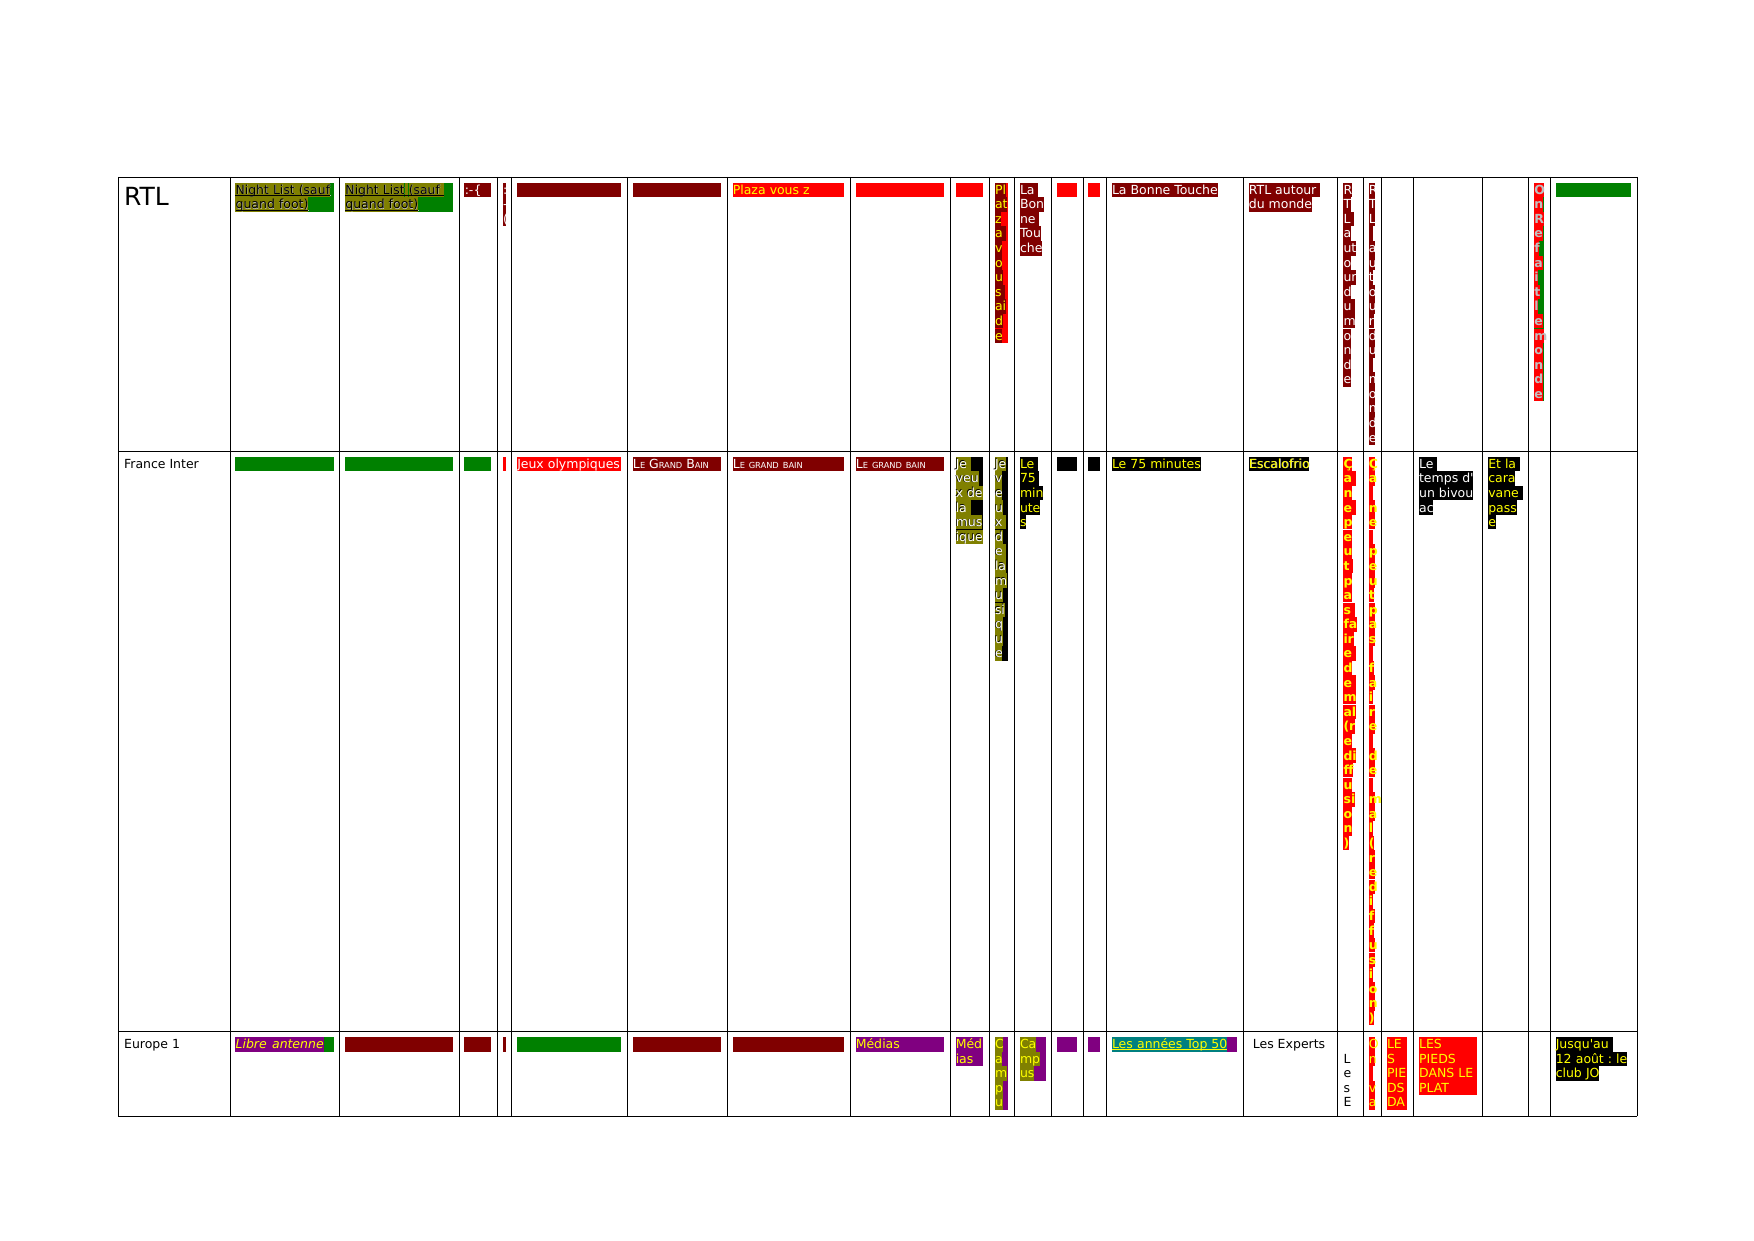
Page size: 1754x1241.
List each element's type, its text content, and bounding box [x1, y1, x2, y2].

table_cell [1382, 452, 1413, 1031]
table_cell [1529, 452, 1550, 1031]
table_cell Ça ne peut pas faire de mal (rediffusion) [1338, 452, 1363, 1031]
table_cell [498, 1032, 511, 1116]
table_cell [340, 1032, 459, 1116]
table_cell Je veux de la musique [951, 452, 989, 1031]
table_cell Les pieds dans le plat [1414, 1032, 1482, 1116]
table_cell [231, 452, 339, 1031]
table_cell [1551, 452, 1637, 1031]
table_cell [951, 178, 989, 451]
table_cell Le grand bain [728, 452, 850, 1031]
table_cell [628, 1032, 727, 1116]
table_cell RTL autour du monde [1244, 178, 1337, 451]
table_cell [1084, 178, 1106, 451]
table_cell France Inter [119, 452, 230, 1031]
table_cell Les Experts [1244, 1032, 1337, 1116]
table_cell [1483, 1032, 1528, 1116]
table_cell RTL autour du monde [1364, 178, 1381, 451]
table_cell [460, 1032, 497, 1116]
table_cell Les pieds da [1382, 1032, 1413, 1116]
table_cell [1483, 178, 1528, 451]
table_cell Campus [1015, 1032, 1051, 1116]
table_cell [1052, 1032, 1083, 1116]
table_cell [1084, 452, 1106, 1031]
table_cell [1551, 178, 1637, 451]
table_cell La Bonne Touche [1015, 178, 1051, 451]
table_cell Platza vous aide [990, 178, 1014, 451]
table_cell [728, 1032, 850, 1116]
table_cell Night List (sauf quand foot) [340, 178, 459, 451]
table_cell [460, 452, 497, 1031]
table_cell Médias [951, 1032, 989, 1116]
table_cell La Bonne Touche [1107, 178, 1243, 451]
table_cell Les E [1338, 1032, 1363, 1116]
table_cell Europe 1 [119, 1032, 230, 1116]
table_cell [512, 178, 627, 451]
table_cell Médias [851, 1032, 950, 1116]
table_cell Escalofrio [1244, 452, 1337, 1031]
table_cell RTL autour du monde [1338, 178, 1363, 451]
table_cell [851, 178, 950, 451]
table_cell [628, 178, 727, 451]
table_cell Plaza vous z [728, 178, 850, 451]
table_cell Le grand bain [851, 452, 950, 1031]
table_cell :-{ [460, 178, 497, 451]
table_cell Les années Top 50 [1107, 1032, 1243, 1116]
table_cell [1529, 1032, 1550, 1116]
table_cell RTL [119, 178, 230, 451]
table_cell Le 75 minutes [1107, 452, 1243, 1031]
table_cell Jeux olympiques [512, 452, 627, 1031]
table_cell [1382, 178, 1413, 451]
table_cell Le Grand Bain [628, 452, 727, 1031]
table_cell [1052, 452, 1083, 1031]
table_cell Jusqu'au 12 août : le club JO [1551, 1032, 1637, 1116]
table_cell Je veux de la musique [990, 452, 1014, 1031]
table_cell :-( [498, 178, 511, 451]
table_cell [340, 452, 459, 1031]
table_cell Campu [990, 1032, 1014, 1116]
table_cell [1052, 178, 1083, 451]
table_cell Et la caravane passe [1483, 452, 1528, 1031]
table_cell Le temps d'un bivouac [1414, 452, 1482, 1031]
table_cell [1414, 178, 1482, 451]
table_cell Ça ne peut pas faire de mal(rediffusion) [1364, 452, 1381, 1031]
table_cell On Refait le monde [1529, 178, 1550, 451]
table_cell [1084, 1032, 1106, 1116]
table_cell [512, 1032, 627, 1116]
table_cell Libre antenne [231, 1032, 339, 1116]
table_cell [498, 452, 511, 1031]
table_cell Le 75 minutes [1015, 452, 1051, 1031]
table_cell On va [1364, 1032, 1381, 1116]
table_cell Night List (sauf quand foot) [231, 178, 339, 451]
